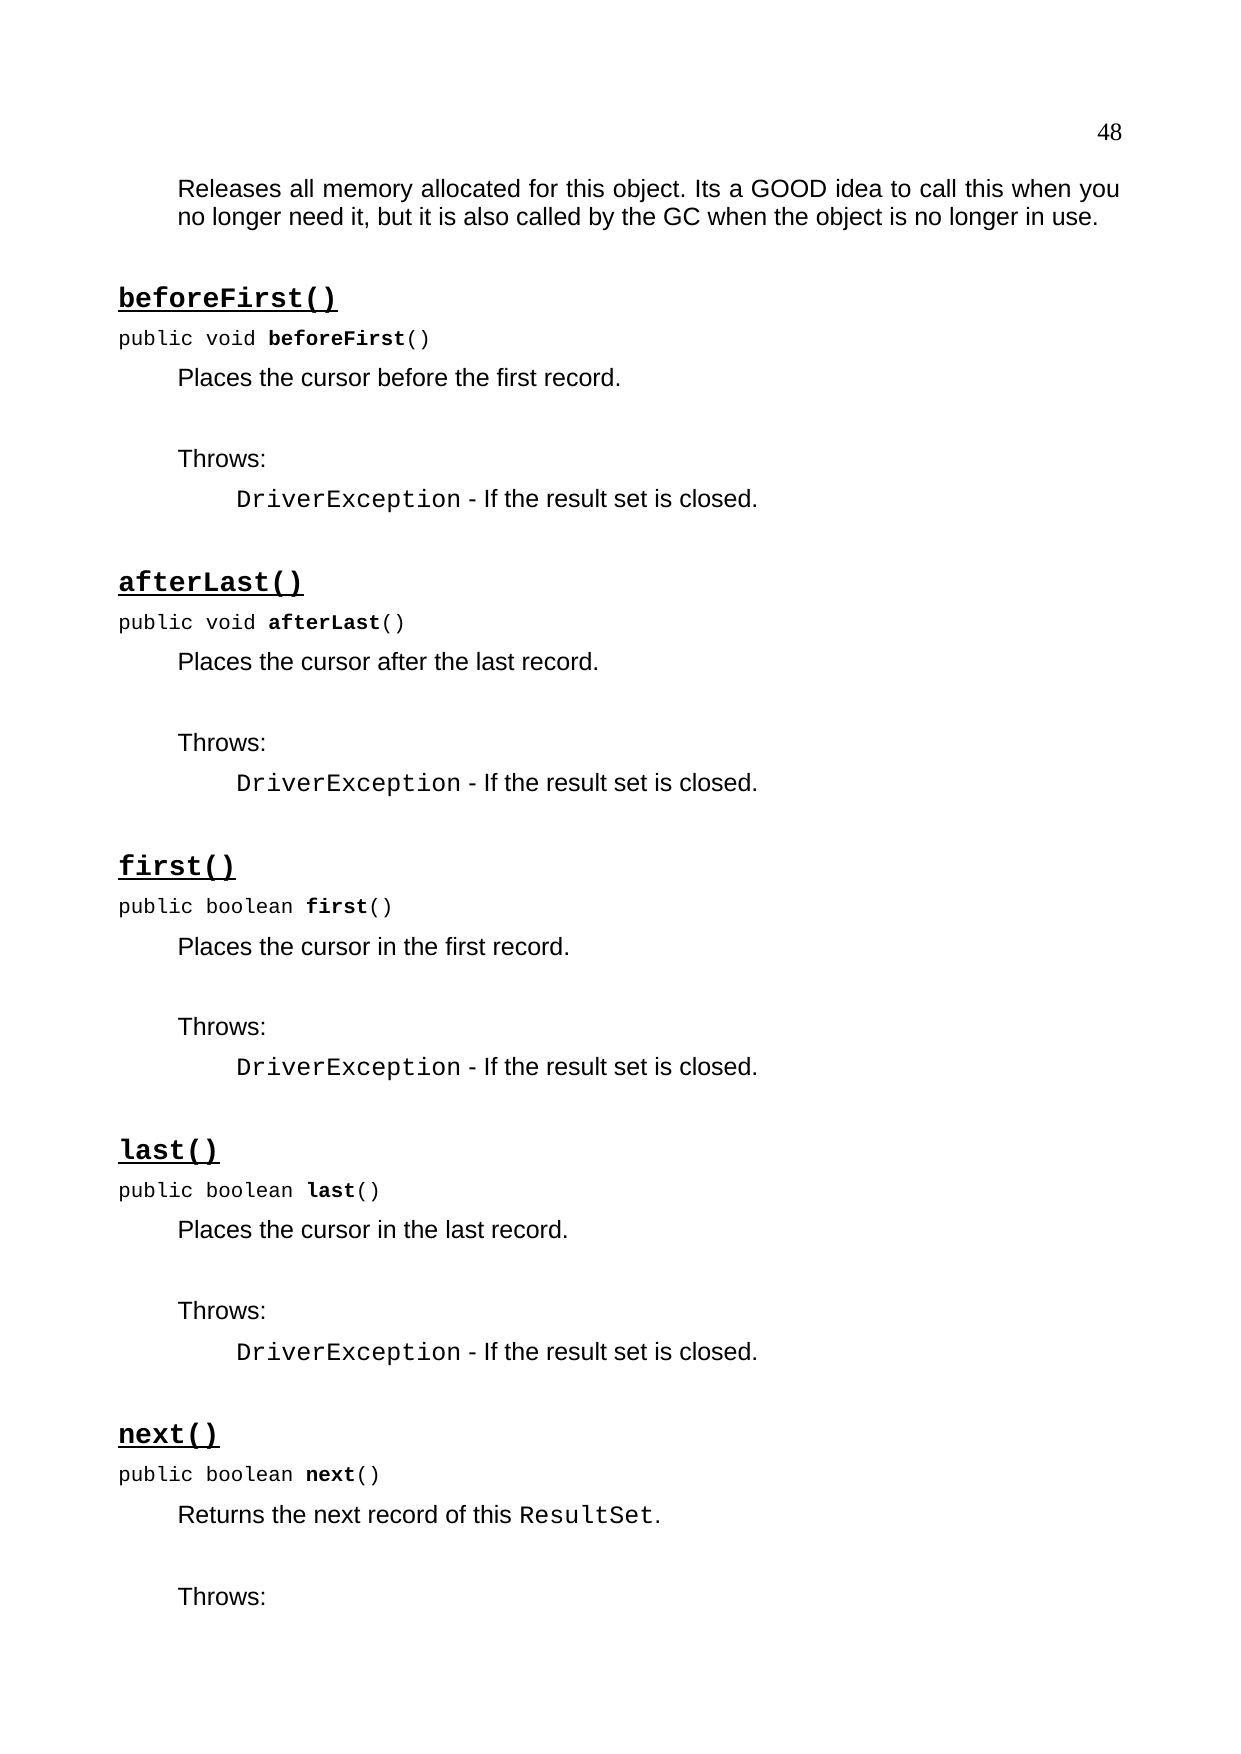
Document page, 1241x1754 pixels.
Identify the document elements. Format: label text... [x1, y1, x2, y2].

list Places the cursor in the last record. [177, 1216, 1122, 1244]
list Returns the next record of this ResultSet. [177, 1500, 1122, 1531]
list DriverException - If the result set is closed. [236, 769, 1122, 799]
subtitle beforeFirst() [118, 284, 1122, 316]
text public boolean next() [118, 1464, 1122, 1488]
text public boolean last() [118, 1180, 1122, 1204]
list Places the cursor before the first record. [177, 364, 1122, 392]
text Throws: [118, 1013, 1122, 1041]
list Releases all memory allocated for this object. Its a GOOD idea to call this when you no longer need it, but it is also called by the GC when the object is no longer in use. [177, 175, 1122, 231]
text Throws: [118, 1583, 1122, 1611]
text public void beforeFirst() [118, 328, 1122, 352]
list DriverException - If the result set is closed. [236, 1053, 1122, 1083]
list Places the cursor in the first record. [177, 932, 1122, 960]
text public boolean first() [118, 896, 1122, 920]
list Places the cursor after the last record. [177, 648, 1122, 676]
text Throws: [118, 1297, 1122, 1325]
text Throws: [118, 445, 1122, 473]
subtitle last() [118, 1136, 1122, 1168]
subtitle next() [118, 1420, 1122, 1452]
subtitle first() [118, 852, 1122, 884]
text Throws: [118, 729, 1122, 757]
list DriverException - If the result set is closed. [236, 1337, 1122, 1367]
text public void afterLast() [118, 612, 1122, 636]
subtitle afterLast() [118, 568, 1122, 600]
list DriverException - If the result set is closed. [236, 485, 1122, 515]
